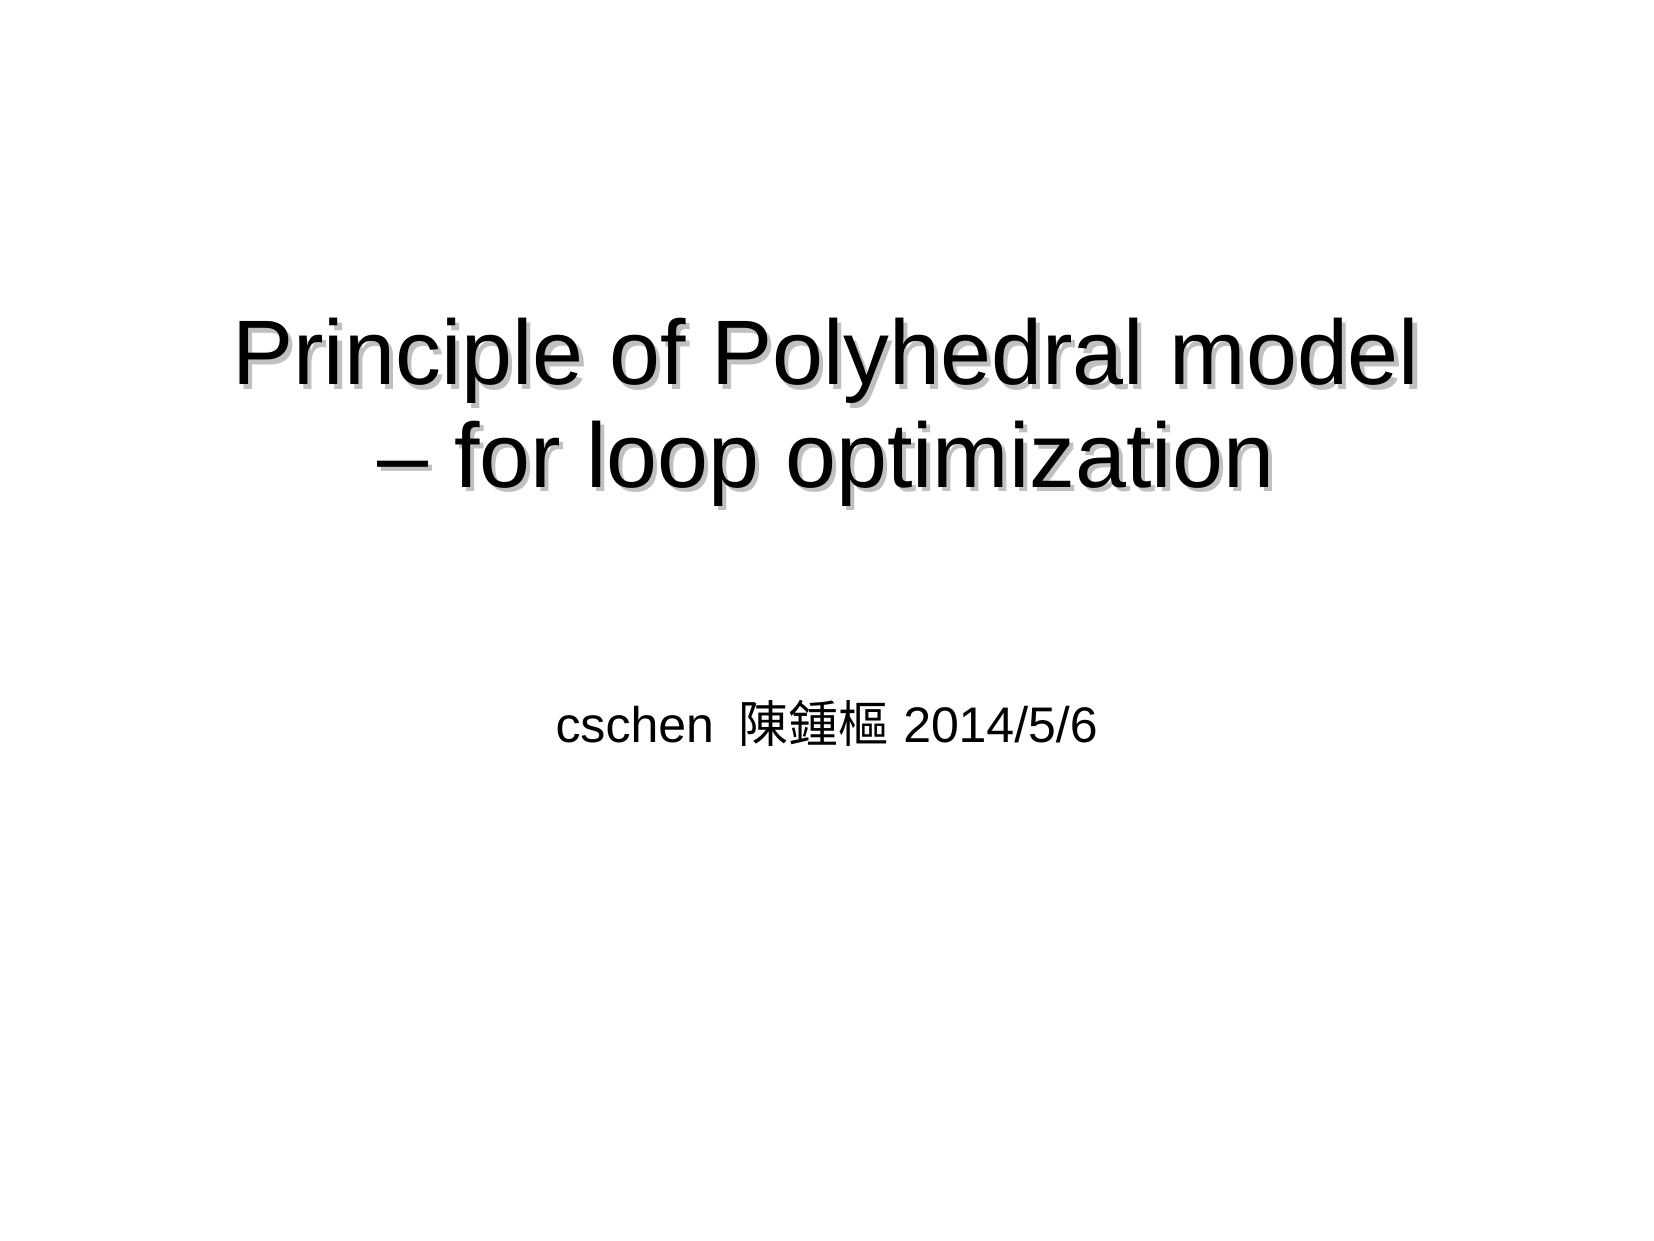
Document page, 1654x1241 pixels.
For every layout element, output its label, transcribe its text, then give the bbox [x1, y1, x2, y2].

subtitle Principle of Polyhedral model – for loop optimization cschen 陳鍾樞2014/5/6 [82, 49, 1571, 1010]
